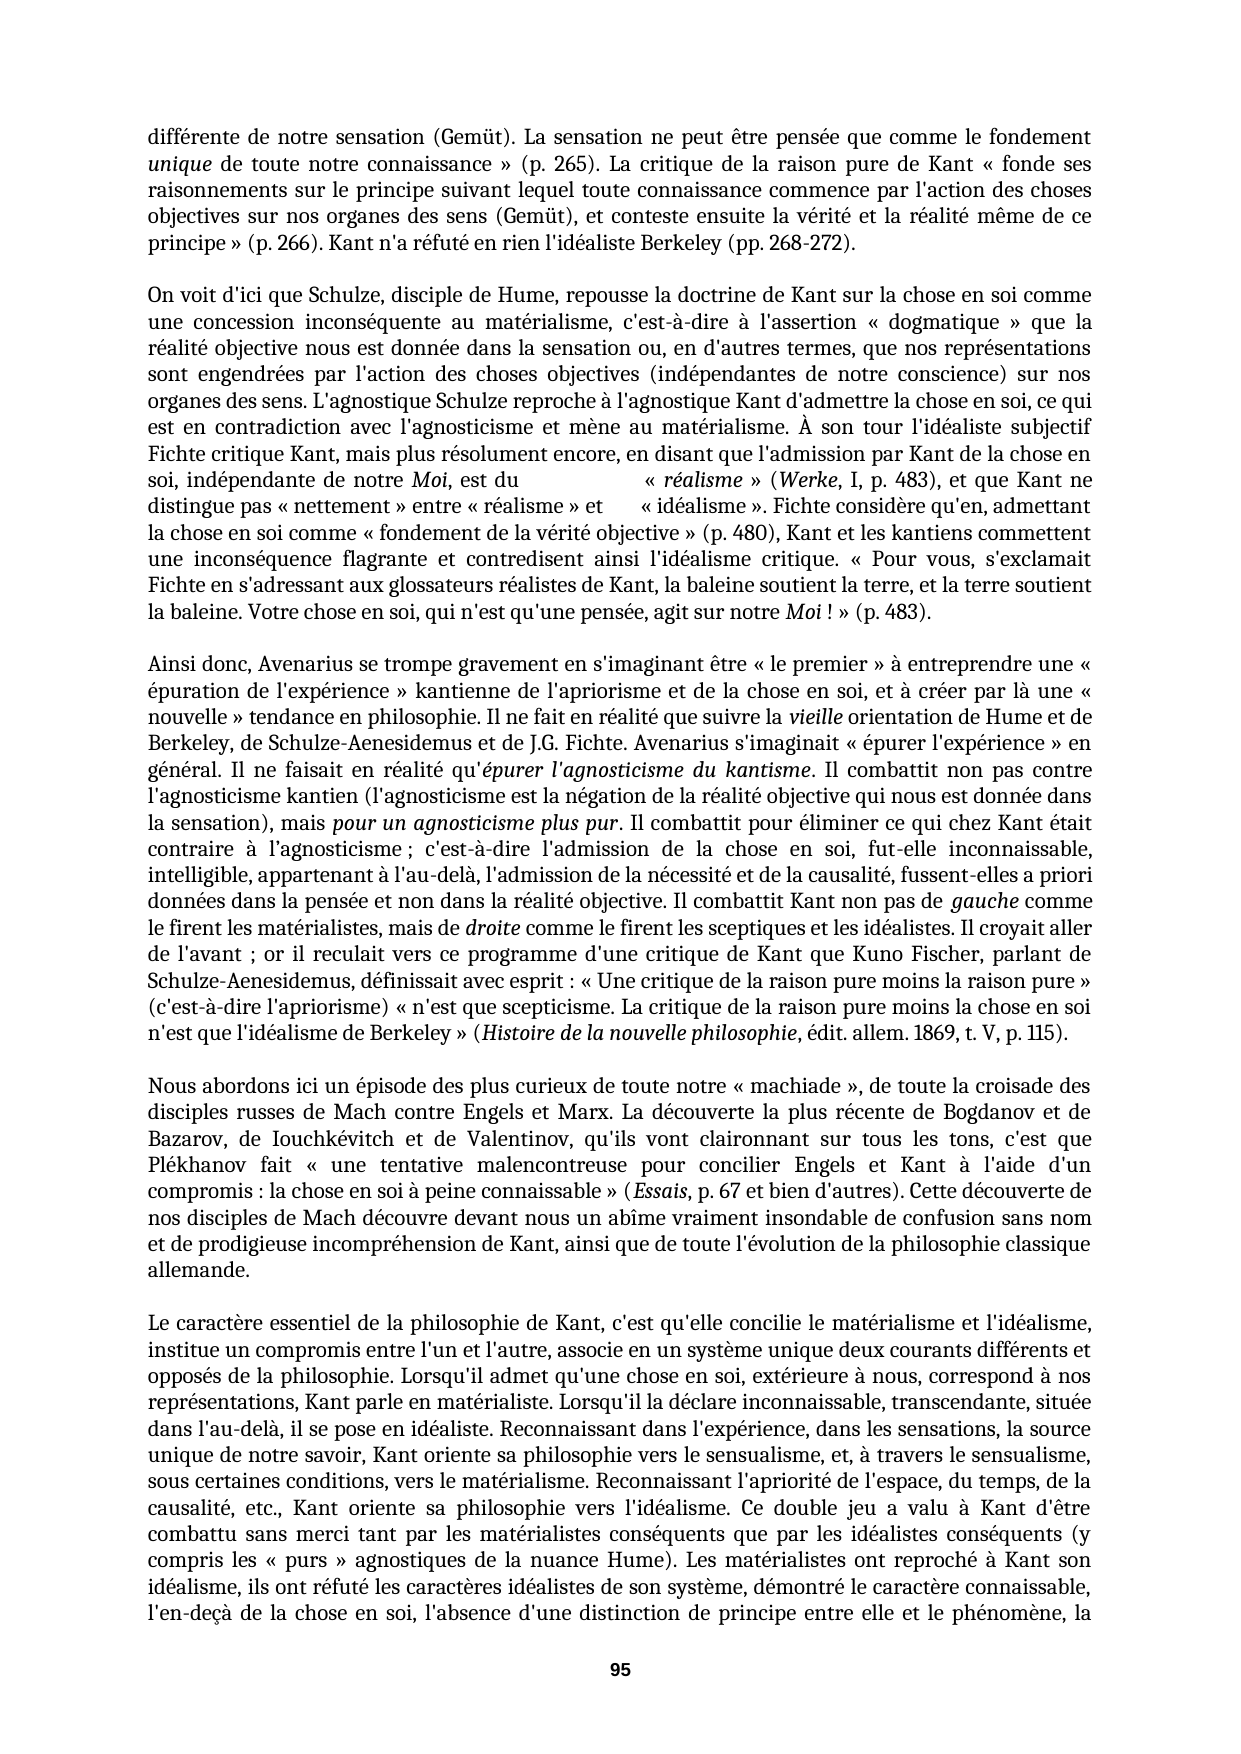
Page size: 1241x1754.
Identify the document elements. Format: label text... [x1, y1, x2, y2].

text différente de notre sensation (Gemüt). La sensation ne peut être pensée que comme le fondement unique de toute notre connaissance » (p. 265). La critique de la raison pure de Kant « fonde ses raisonnements sur le principe suivant lequel toute connaissance commence par l'action des choses objectives sur nos organes des sens (Gemüt), et conteste ensuite la vérité et la réalité même de ce principe » (p. 266). Kant n'a réfuté en rien l'idéaliste Berkeley (pp. 268‑272). [148, 124, 1093, 256]
text Le caractère essentiel de la philosophie de Kant, c'est qu'elle concilie le matérialisme et l'idéalisme, institue un compromis entre l'un et l'autre, associe en un système unique deux courants différents et opposés de la philosophie. Lorsqu'il admet qu'une chose en soi, extérieure à nous, correspond à nos représentations, Kant parle en matérialiste. Lorsqu'il la déclare inconnaissable, transcendante, située dans l'au-delà, il se pose en idéaliste. Reconnaissant dans l'expérience, dans les sensations, la source unique de notre savoir, Kant oriente sa philosophie vers le sensualisme, et, à travers le sensualisme, sous certaines conditions, vers le matérialisme. Reconnaissant l'apriorité de l'espace, du temps, de la causalité, etc., Kant oriente sa philosophie vers l'idéalisme. Ce double jeu a valu à Kant d'être combattu sans merci tant par les matérialistes conséquents que par les idéalistes conséquents (y compris les « purs » agnostiques de la nuance Hume). Les matérialistes ont reproché à Kant son idéalisme, ils ont réfuté les caractères idéalistes de son système, démontré le caractère connaissable, l'en‑deçà de la chose en soi, l'absence d'une distinction de principe entre elle et le phénomène, la [148, 1310, 1093, 1626]
text Nous abordons ici un épisode des plus curieux de toute notre « machiade », de toute la croisade des disciples russes de Mach contre Engels et Marx. La découverte la plus récente de Bogdanov et de Bazarov, de Iouchkévitch et de Valentinov, qu'ils vont claironnant sur tous les tons, c'est que Plékhanov fait « une tentative malencontreuse pour concilier Engels et Kant à l'aide d'un compromis : la chose en soi à peine connaissable » (Essais, p. 67 et bien d'autres). Cette découverte de nos disciples de Mach découvre devant nous un abîme vraiment insondable de confusion sans nom et de prodigieuse incompréhension de Kant, ainsi que de toute l'évolution de la philosophie classique allemande. [148, 1073, 1093, 1284]
text Ainsi donc, Avenarius se trompe gravement en s'imaginant être « le premier » à entreprendre une « épuration de l'expérience » kantienne de l'apriorisme et de la chose en soi, et à créer par là une « nouvelle » tendance en philosophie. Il ne fait en réalité que suivre la vieille orientation de Hume et de Berkeley, de Schulze‑Aenesidemus et de J.G. Fichte. Avenarius s'imaginait « épurer l'expérience » en général. Il ne faisait en réalité qu'épurer l'agnosticisme du kantisme. Il combattit non pas contre l'agnosticisme kantien (l'agnosticisme est la négation de la réalité objective qui nous est donnée dans la sensation), mais pour un agnosticisme plus pur. Il combattit pour éliminer ce qui chez Kant était contraire à l’agnosticisme ; c'est‑à‑dire l'admission de la chose en soi, fut‑elle inconnaissable, intelligible, appartenant à l'au‑delà, l'admission de la nécessité et de la causalité, fussent‑elles a priori données dans la pensée et non dans la réalité objective. Il combattit Kant non pas de gauche comme le firent les matérialistes, mais de droite comme le firent les sceptiques et les idéalistes. Il croyait aller de l'avant ; or il reculait vers ce programme d'une critique de Kant que Kuno Fischer, parlant de Schulze-Aenesidemus, définissait avec esprit : « Une critique de la raison pure moins la raison pure » (c'est‑à‑dire l'apriorisme) « n'est que scepticisme. La critique de la raison pure moins la chose en soi n'est que l'idéalisme de Berkeley » (Histoire de la nouvelle philosophie, édit. allem. 1869, t. V, p. 115). [148, 651, 1093, 1046]
text On voit d'ici que Schulze, disciple de Hume, repousse la doctrine de Kant sur la chose en soi comme une concession inconséquente au matérialisme, c'est‑à‑dire à l'assertion « dogmatique » que la réalité objective nous est donnée dans la sensation ou, en d'autres termes, que nos représentations sont engendrées par l'action des choses objectives (indépendantes de notre conscience) sur nos organes des sens. L'agnostique Schulze reproche à l'agnostique Kant d'admettre la chose en soi, ce qui est en contradiction avec l'agnosticisme et mène au matérialisme. À son tour l'idéaliste subjectif Fichte critique Kant, mais plus résolument encore, en disant que l'admission par Kant de la chose en soi, indépendante de notre Moi, est du « réalisme » (Werke, I, p. 483), et que Kant ne distingue pas « nettement » entre « réalisme » et « idéalisme ». Fichte considère qu'en, admettant la chose en soi comme « fondement de la vérité objective » (p. 480), Kant et les kantiens commettent une inconséquence flagrante et contredisent ainsi l'idéalisme critique. « Pour vous, s'exclamait Fichte en s'adressant aux glossateurs réalistes de Kant, la baleine soutient la terre, et la terre soutient la baleine. Votre chose en soi, qui n'est qu'une pensée, agit sur notre Moi ! » (p. 483). [148, 282, 1093, 625]
